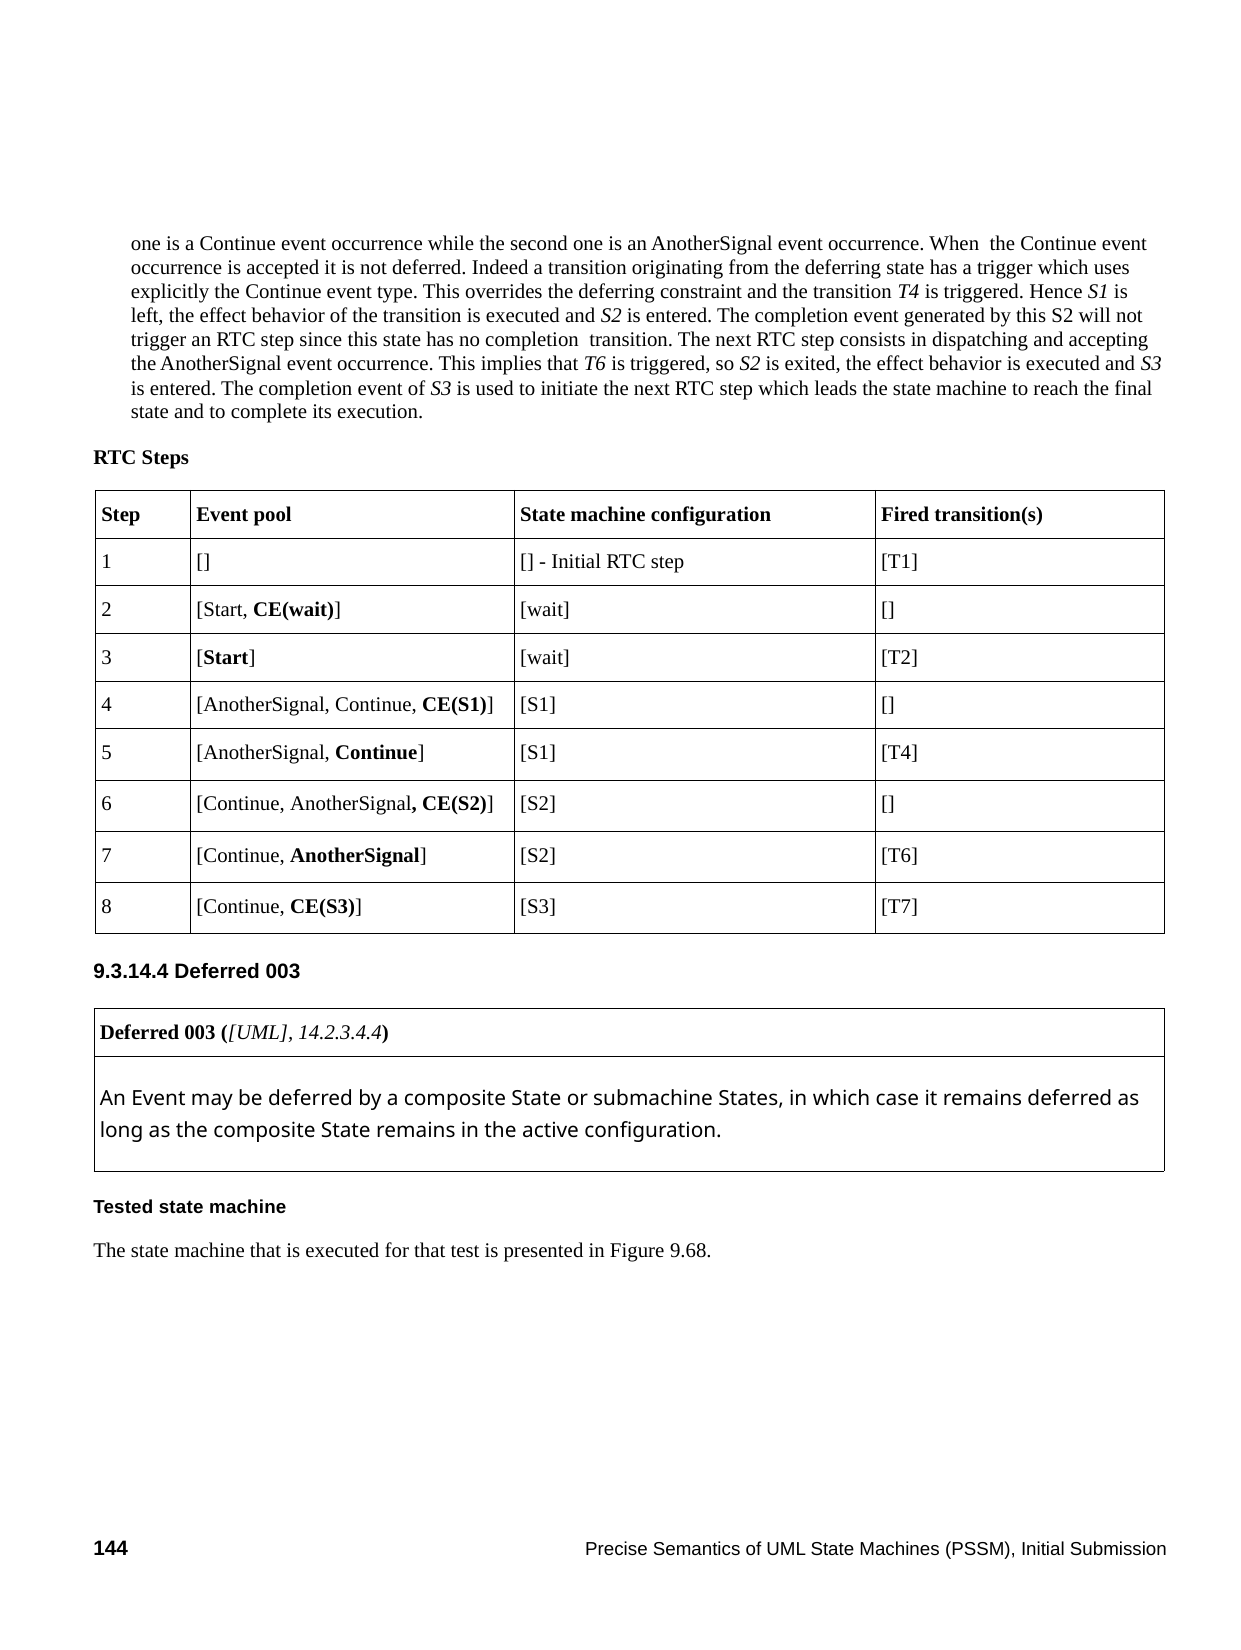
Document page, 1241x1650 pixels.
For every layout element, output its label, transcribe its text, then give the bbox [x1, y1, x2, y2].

table_cell [wait] [515, 634, 875, 681]
table_header Step [96, 491, 190, 537]
text RTC Steps [93, 444, 1164, 469]
table_cell 6 [96, 781, 190, 831]
subtitle Deferred 003 [93, 958, 1164, 983]
table_cell [Start] [191, 634, 514, 681]
text The state machine that is executed for that test is presented in Figure 9.68. [93, 1238, 1164, 1262]
table_cell [Continue, CE(S3)] [191, 883, 514, 933]
table_cell [] [876, 682, 1164, 728]
table_cell [AnotherSignal, Continue, CE(S1)] [191, 682, 514, 728]
table_cell [] [876, 586, 1164, 633]
text one is a Continue event occurrence while the second one is an AnotherSignal event occurrence. When the Continue event occurrence is accepted it is not deferred. Indeed a transition originating from the deferring state has a trigger which uses explicitly the Continue event type. This overrides the deferring constraint and the transition T4 is triggered. Hence S1 is left, the effect behavior of the transition is executed and S2 is entered. The completion event generated by this S2 will not trigger an RTC step since this state has no completion transition. The next RTC step consists in dispatching and accepting the AnotherSignal event occurrence. This implies that T6 is triggered, so S2 is exited, the effect behavior is executed and S3 is entered. The completion event of S3 is used to initiate the next RTC step which leads the state machine to reach the final state and to complete its execution. [131, 231, 1164, 423]
table_cell [S1] [515, 729, 875, 779]
table_cell 8 [96, 883, 190, 933]
table_cell 2 [96, 586, 190, 633]
table_cell [T2] [876, 634, 1164, 681]
table_cell [] - Initial RTC step [515, 539, 875, 585]
table_cell [S2] [515, 832, 875, 882]
table_cell 4 [96, 682, 190, 728]
table_cell An Event may be deferred by a composite State or submachine States, in which case it remains deferred as long as the composite State remains in the active configuration. [95, 1057, 1164, 1171]
table_cell [T4] [876, 729, 1164, 779]
table_cell [S2] [515, 781, 875, 831]
table_header Event pool [191, 491, 514, 537]
table_header Fired transition(s) [876, 491, 1164, 537]
table_cell [Continue, AnotherSignal, CE(S2)] [191, 781, 514, 831]
table_cell [S3] [515, 883, 875, 933]
table_cell [Start, CE(wait)] [191, 586, 514, 633]
table_header State machine configuration [515, 491, 875, 537]
table_cell [T6] [876, 832, 1164, 882]
table_cell [Continue, AnotherSignal] [191, 832, 514, 882]
table_cell [] [191, 539, 514, 585]
table_cell 7 [96, 832, 190, 882]
table_cell [] [876, 781, 1164, 831]
table_cell 1 [96, 539, 190, 585]
table_cell [wait] [515, 586, 875, 633]
table_cell [T7] [876, 883, 1164, 933]
table_cell 3 [96, 634, 190, 681]
table_cell [T1] [876, 539, 1164, 585]
table_cell [S1] [515, 682, 875, 728]
subtitle Tested state machine [93, 1196, 1164, 1217]
table_cell 5 [96, 729, 190, 779]
table_header Deferred 003 ([UML], 14.2.3.4.4) [95, 1009, 1164, 1056]
table_cell [AnotherSignal, Continue] [191, 729, 514, 779]
